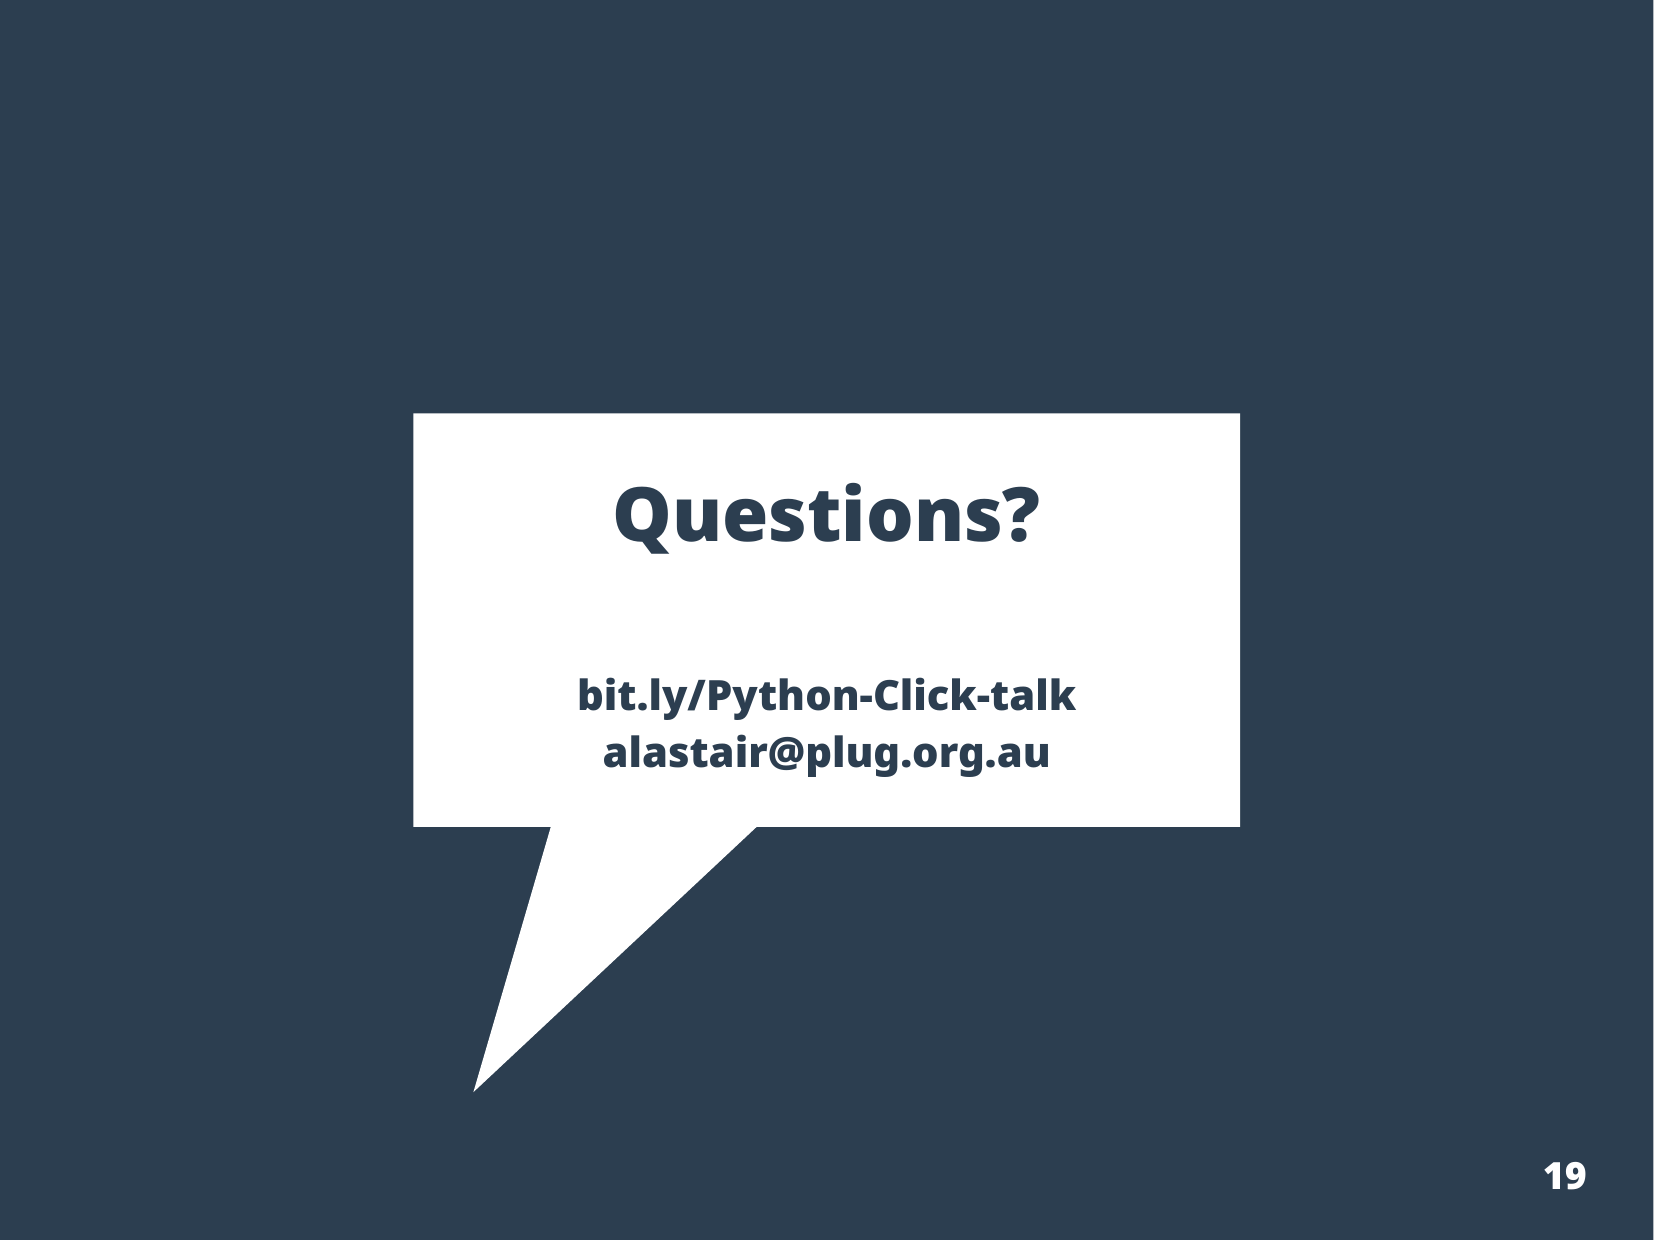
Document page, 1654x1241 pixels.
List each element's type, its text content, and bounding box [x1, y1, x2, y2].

title Questions? bit.ly/Python-Click-talk alastair@plug.org.au [442, 442, 1211, 798]
